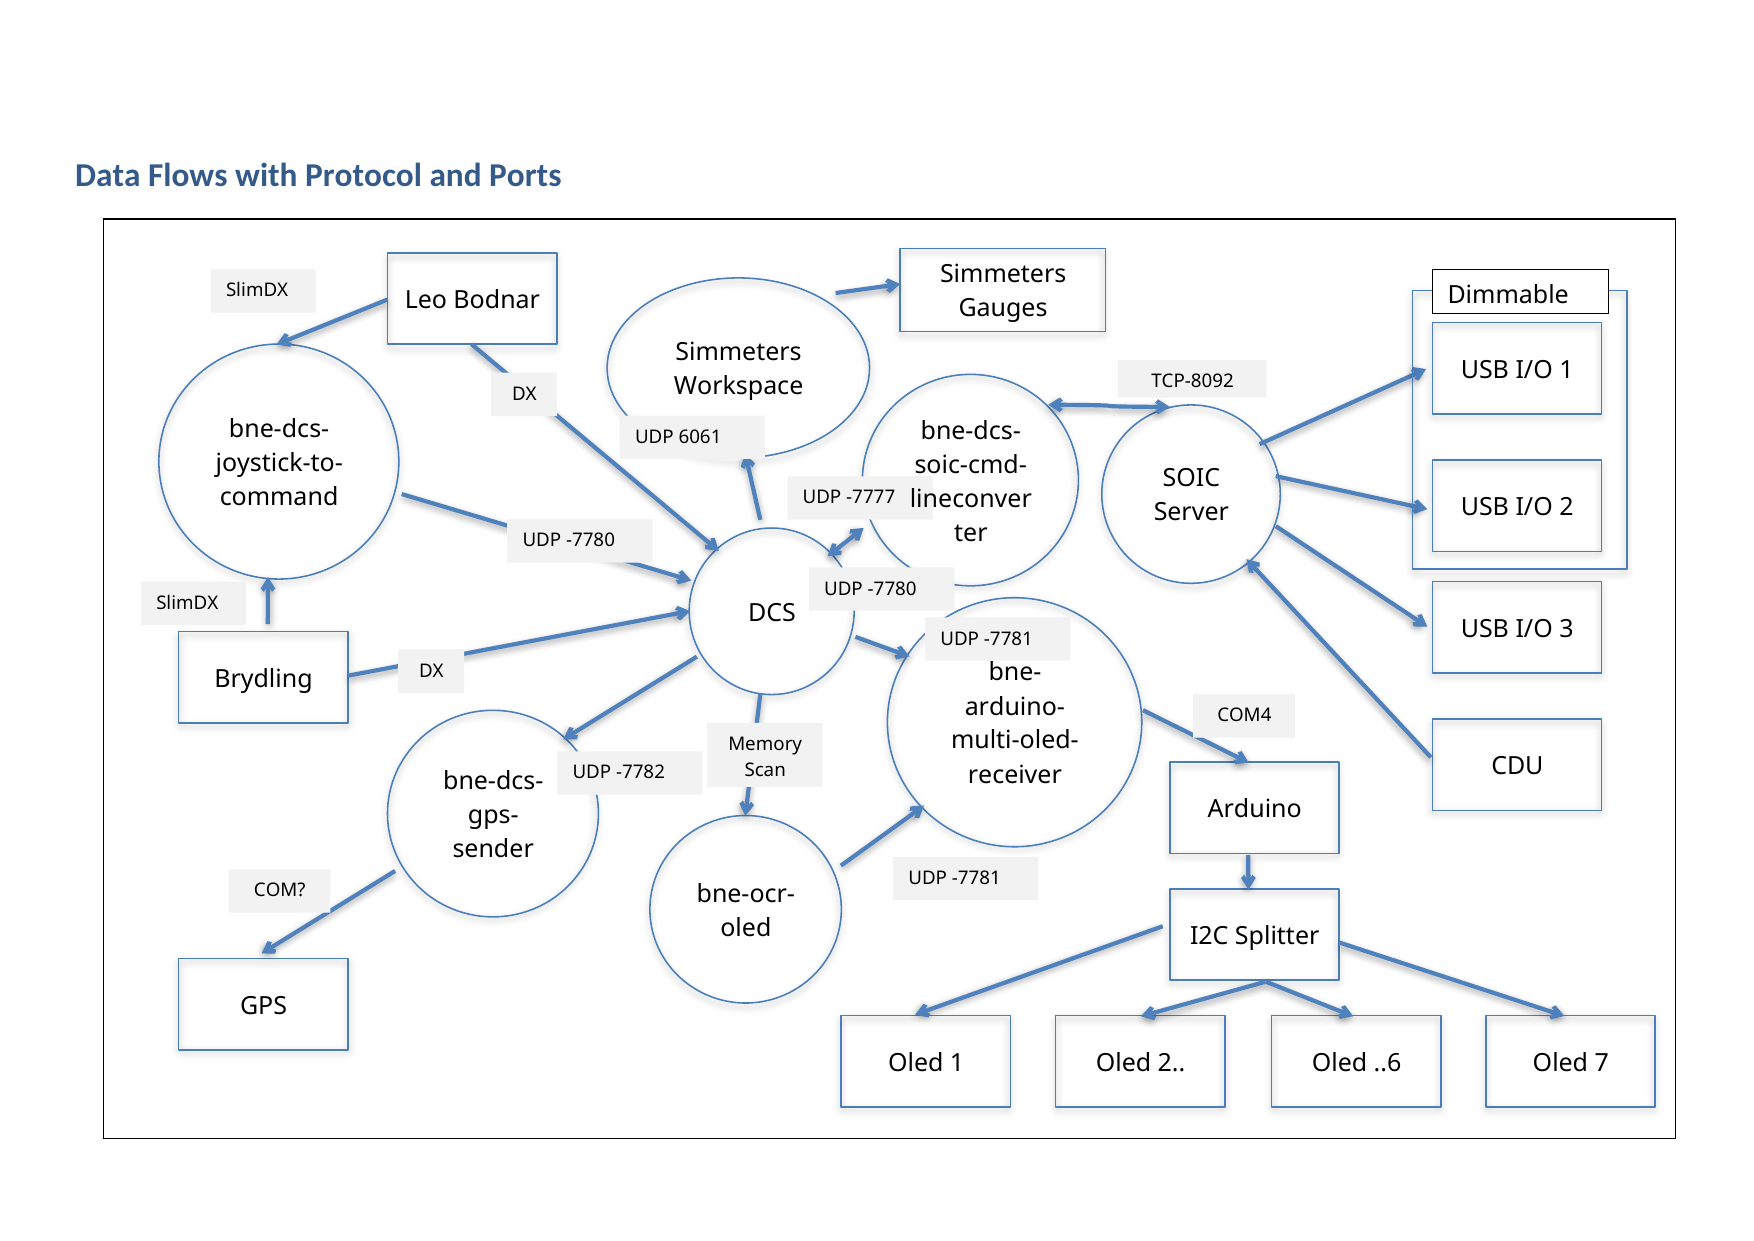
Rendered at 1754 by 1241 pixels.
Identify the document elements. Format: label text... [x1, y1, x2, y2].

text Brydling [193, 660, 333, 694]
text UDP -7781 [940, 625, 1056, 650]
subtitle Data Flows with Protocol and Ports [75, 154, 1679, 194]
text Oled 7 [1501, 1044, 1640, 1078]
text bne-ocr-oled [693, 875, 798, 943]
text TCP-8092 [1133, 368, 1252, 390]
text GPS [193, 987, 333, 1021]
text USB I/O 1 [1447, 351, 1587, 386]
text SlimDX [156, 589, 231, 615]
text Server [1143, 494, 1239, 528]
text UDP -7780 [522, 527, 638, 552]
text DX [413, 657, 449, 682]
text Dimmable [1447, 277, 1594, 307]
text UDP -7777 [802, 484, 909, 509]
text Leo Bodnar [402, 282, 542, 316]
text SlimDX [226, 277, 301, 302]
text Simmeters [915, 256, 1091, 290]
text bne-dcs-joystick-to-command [209, 411, 349, 513]
text Gauges [915, 290, 1091, 324]
text Memory Scan [722, 730, 808, 779]
text UDP -7782 [572, 759, 688, 784]
text USB I/O 2 [1447, 489, 1587, 523]
text UDP -7780 [824, 575, 939, 600]
text UDP 6061 [635, 423, 750, 448]
text Arduino [1185, 791, 1324, 825]
text Oled ..6 [1287, 1044, 1426, 1078]
text UDP -7781 [908, 864, 1023, 890]
text I2C Splitter [1185, 918, 1324, 952]
text CDU [1447, 748, 1587, 782]
text COM4 [1208, 702, 1280, 727]
text bne-arduino-multi-oled-receiver [940, 654, 1090, 790]
text bne-dcs-soic-cmd-lineconverter [909, 413, 1032, 547]
text SOIC [1143, 460, 1239, 494]
text Oled 2.. [1071, 1044, 1210, 1078]
text bne-dcs-gps-sender [433, 762, 553, 865]
text Simmeters [661, 334, 816, 368]
text Oled 1 [856, 1044, 996, 1078]
text DX [506, 380, 542, 406]
text USB I/O 3 [1447, 610, 1587, 644]
text Workspace [661, 368, 816, 402]
text DCS [728, 594, 815, 628]
text COM? [243, 877, 316, 902]
